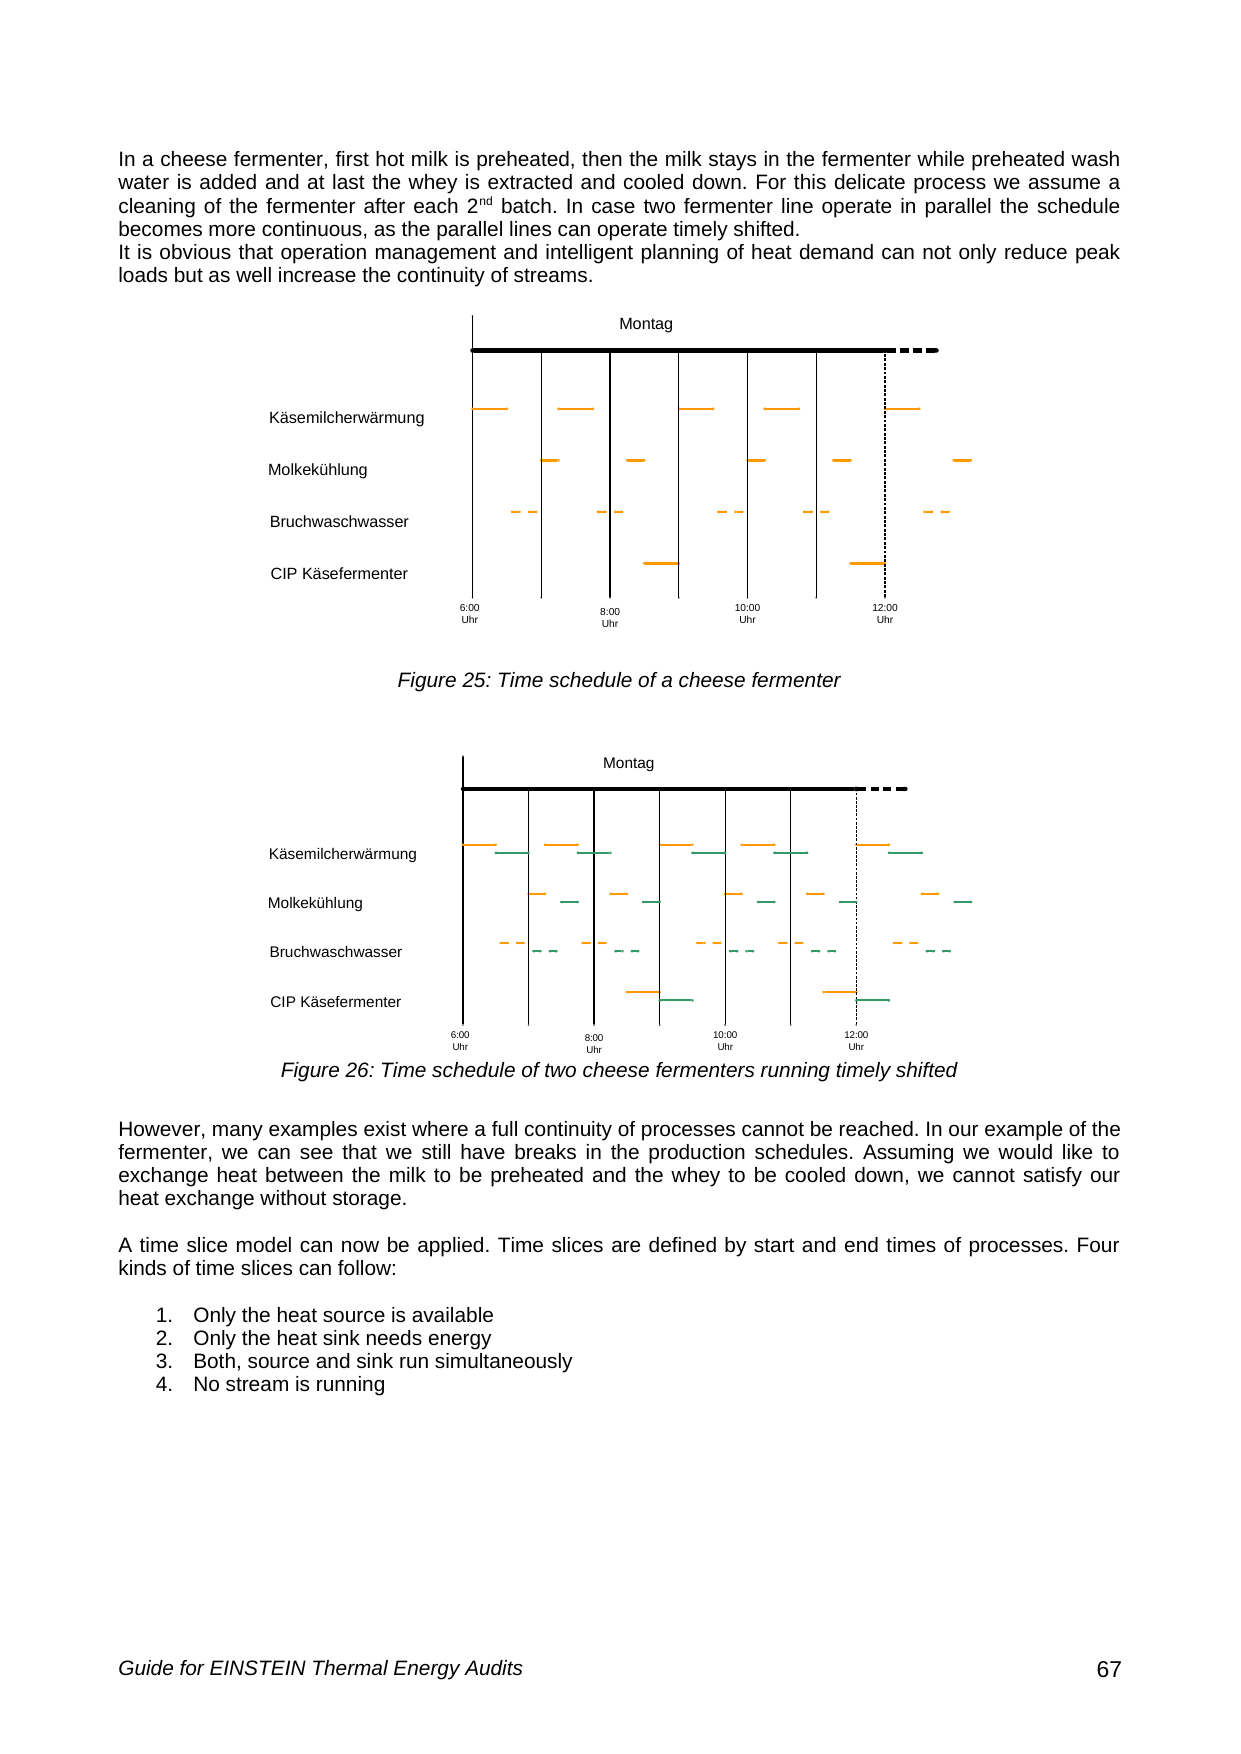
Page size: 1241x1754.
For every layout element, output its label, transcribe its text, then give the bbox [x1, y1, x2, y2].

text It is obvious that operation management and intelligent planning of heat demand can not only reduce peak loads but as well increase the continuity of streams. [118, 241, 1122, 287]
text A time slice model can now be applied. Time slices are defined by start and end times of processes. Four kinds of time slices can follow: [118, 1233, 1122, 1280]
text Figure 26: Time schedule of two cheese fermenters running timely shifted [118, 763, 1122, 1082]
text In a cheese fermenter, first hot milk is preheated, then the milk stays in the fermenter while preheated wash water is added and at last the whey is extracted and cooled down. For this delicate process we assume a cleaning of the fermenter after each 2nd batch. In case two fermenter line operate in parallel the schedule becomes more continuous, as the parallel lines can operate timely shifted. [118, 148, 1122, 241]
text However, many examples exist where a full continuity of processes cannot be reached. In our example of the fermenter, we can see that we still have breaks in the production schedules. Assuming we would like to exchange heat between the milk to be preheated and the whey to be cooled down, we cannot satisfy our heat exchange without storage. [118, 1117, 1122, 1210]
text Figure 25: Time schedule of a cheese fermenter [118, 668, 1122, 692]
list No stream is running [156, 1373, 1122, 1396]
list Only the heat source is available [156, 1303, 1122, 1326]
list Only the heat sink needs energy [156, 1326, 1122, 1349]
list Both, source and sink run simultaneously [156, 1349, 1122, 1373]
